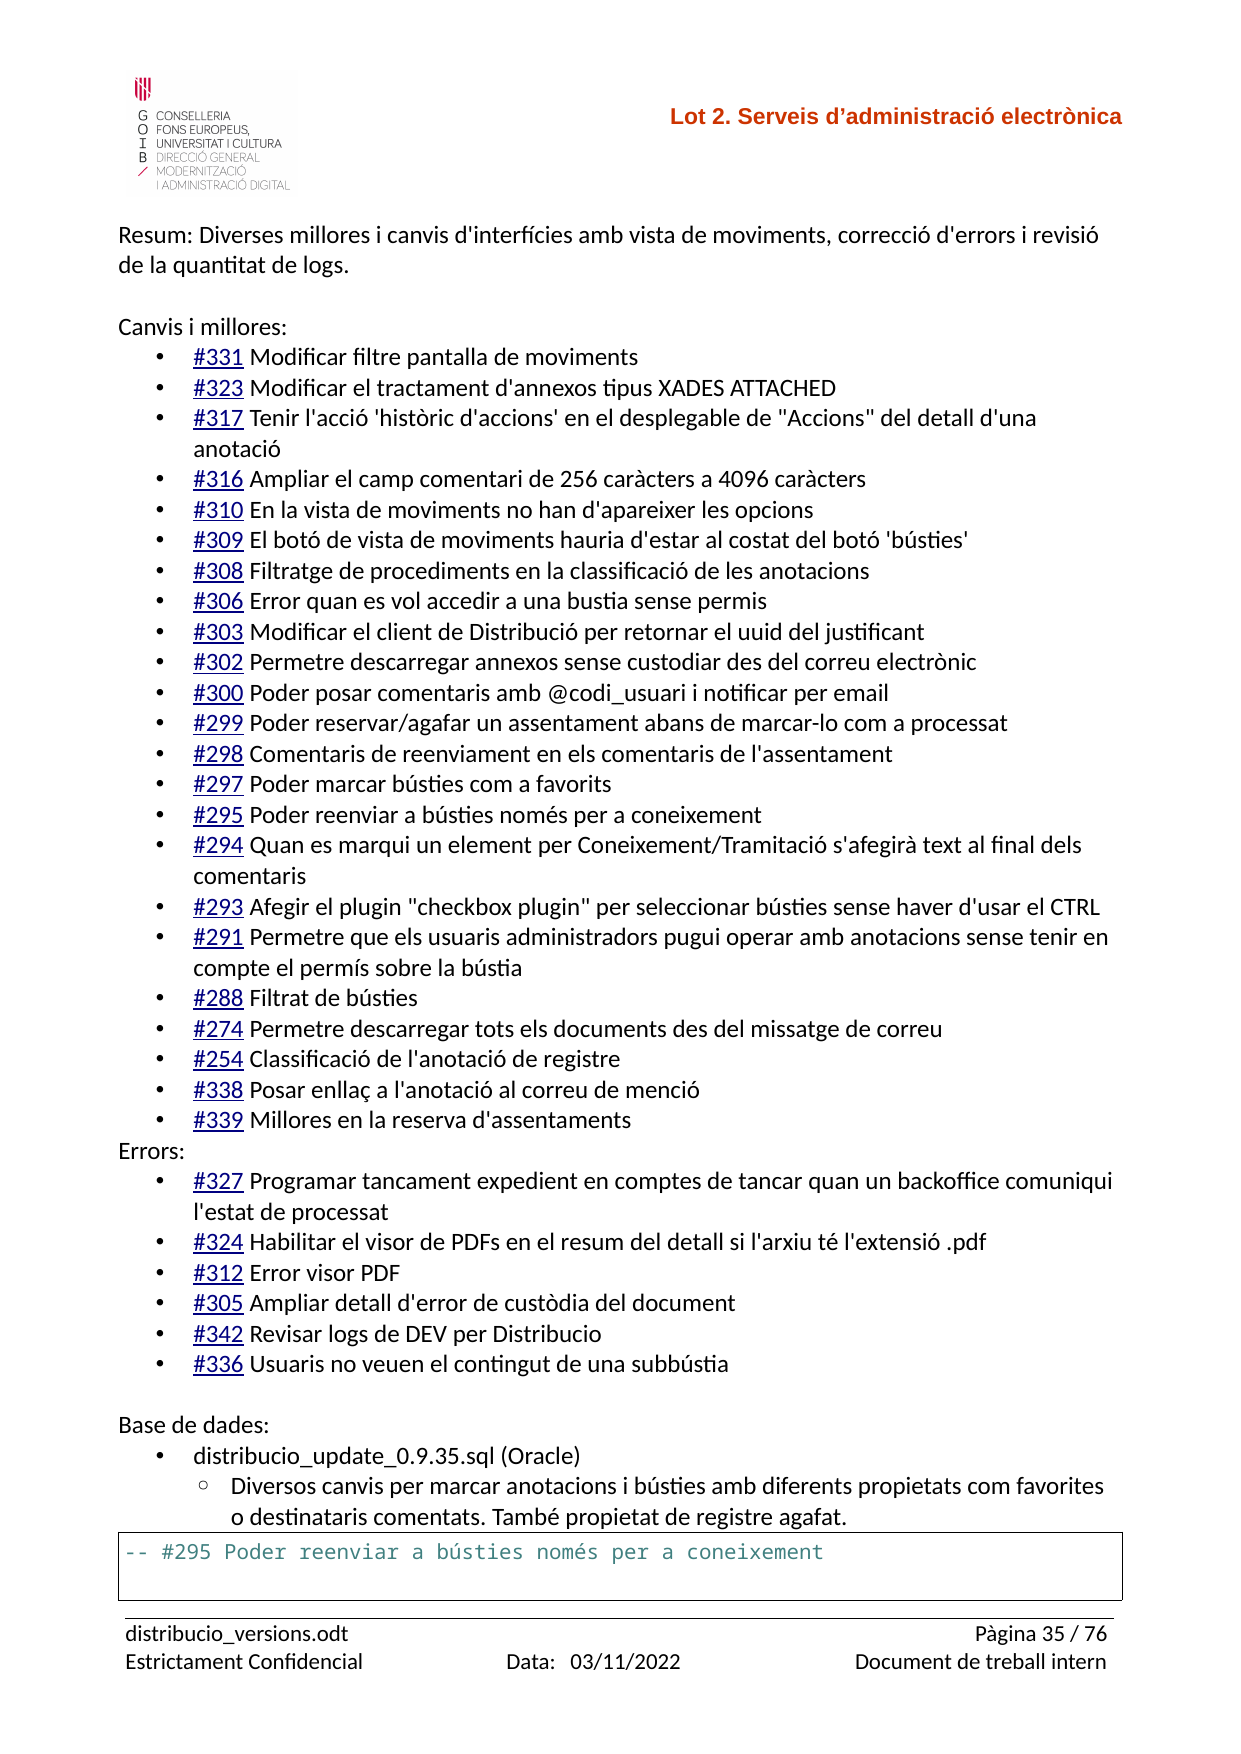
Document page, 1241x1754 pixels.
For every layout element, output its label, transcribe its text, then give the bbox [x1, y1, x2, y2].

list #308 Filtratge de procediments en la classificació de les anotacions [156, 555, 1122, 585]
list #323 Modificar el tractament d'annexos tipus XADES ATTACHED [156, 372, 1122, 402]
text Canvis i millores: [118, 311, 1122, 341]
list #291 Permetre que els usuaris administradors pugui operar amb anotacions sense tenir en compte el permís sobre la bústia [156, 921, 1122, 982]
list #300 Poder posar comentaris amb @codi_usuari i notificar per email [156, 677, 1122, 707]
text Resum: Diverses millores i canvis d'interfícies amb vista de moviments, correcció d'errors i revisió de la quantitat de logs. [118, 219, 1122, 280]
list #299 Poder reservar/agafar un assentament abans de marcar-lo com a processat [156, 707, 1122, 738]
text Errors: [118, 1135, 1122, 1165]
list #298 Comentaris de reenviament en els comentaris de l'assentament [156, 738, 1122, 768]
list #309 El botó de vista de moviments hauria d'estar al costat del botó 'bústies' [156, 524, 1122, 555]
table_header -- #295 Poder reenviar a bústies només per a coneixement [119, 1533, 1122, 1600]
list #336 Usuaris no veuen el contingut de una subbústia [156, 1348, 1122, 1379]
list #294 Quan es marqui un element per Coneixement/Tramitació s'afegirà text al final dels comentaris [156, 829, 1122, 891]
list #254 Classificació de l'anotació de registre [156, 1043, 1122, 1074]
list #316 Ampliar el camp comentari de 256 caràcters a 4096 caràcters [156, 463, 1122, 494]
list distribucio_update_0.9.35.sql (Oracle) [156, 1440, 1122, 1471]
list Diversos canvis per marcar anotacions i bústies amb diferents propietats com favorites o destinataris comentats. També propietat de registre agafat. [193, 1471, 1122, 1532]
list #324 Habilitar el visor de PDFs en el resum del detall si l'arxiu té l'extensió .pdf [156, 1226, 1122, 1257]
list #338 Posar enllaç a l'anotació al correu de menció [156, 1074, 1122, 1104]
list #303 Modificar el client de Distribució per retornar el uuid del justificant [156, 616, 1122, 646]
list #306 Error quan es vol accedir a una bustia sense permis [156, 585, 1122, 616]
list #327 Programar tancament expedient en comptes de tancar quan un backoffice comuniqui l'estat de processat [156, 1165, 1122, 1226]
list #297 Poder marcar bústies com a favorits [156, 768, 1122, 799]
list #310 En la vista de moviments no han d'apareixer les opcions [156, 494, 1122, 524]
list #293 Afegir el plugin "checkbox plugin" per seleccionar bústies sense haver d'usar el CTRL [156, 891, 1122, 921]
list #288 Filtrat de bústies [156, 982, 1122, 1013]
list #302 Permetre descarregar annexos sense custodiar des del correu electrònic [156, 646, 1122, 677]
text Base de dades: [118, 1409, 1122, 1440]
list #317 Tenir l'acció 'històric d'accions' en el desplegable de "Accions" del detall d'una anotació [156, 402, 1122, 463]
list #331 Modificar filtre pantalla de moviments [156, 341, 1122, 372]
list #305 Ampliar detall d'error de custòdia del document [156, 1287, 1122, 1318]
list #339 Millores en la reserva d'assentaments [156, 1104, 1122, 1135]
list #274 Permetre descarregar tots els documents des del missatge de correu [156, 1013, 1122, 1043]
list #312 Error visor PDF [156, 1257, 1122, 1287]
list #295 Poder reenviar a bústies només per a coneixement [156, 799, 1122, 829]
list #342 Revisar logs de DEV per Distribucio [156, 1318, 1122, 1348]
picture [126, 70, 299, 197]
